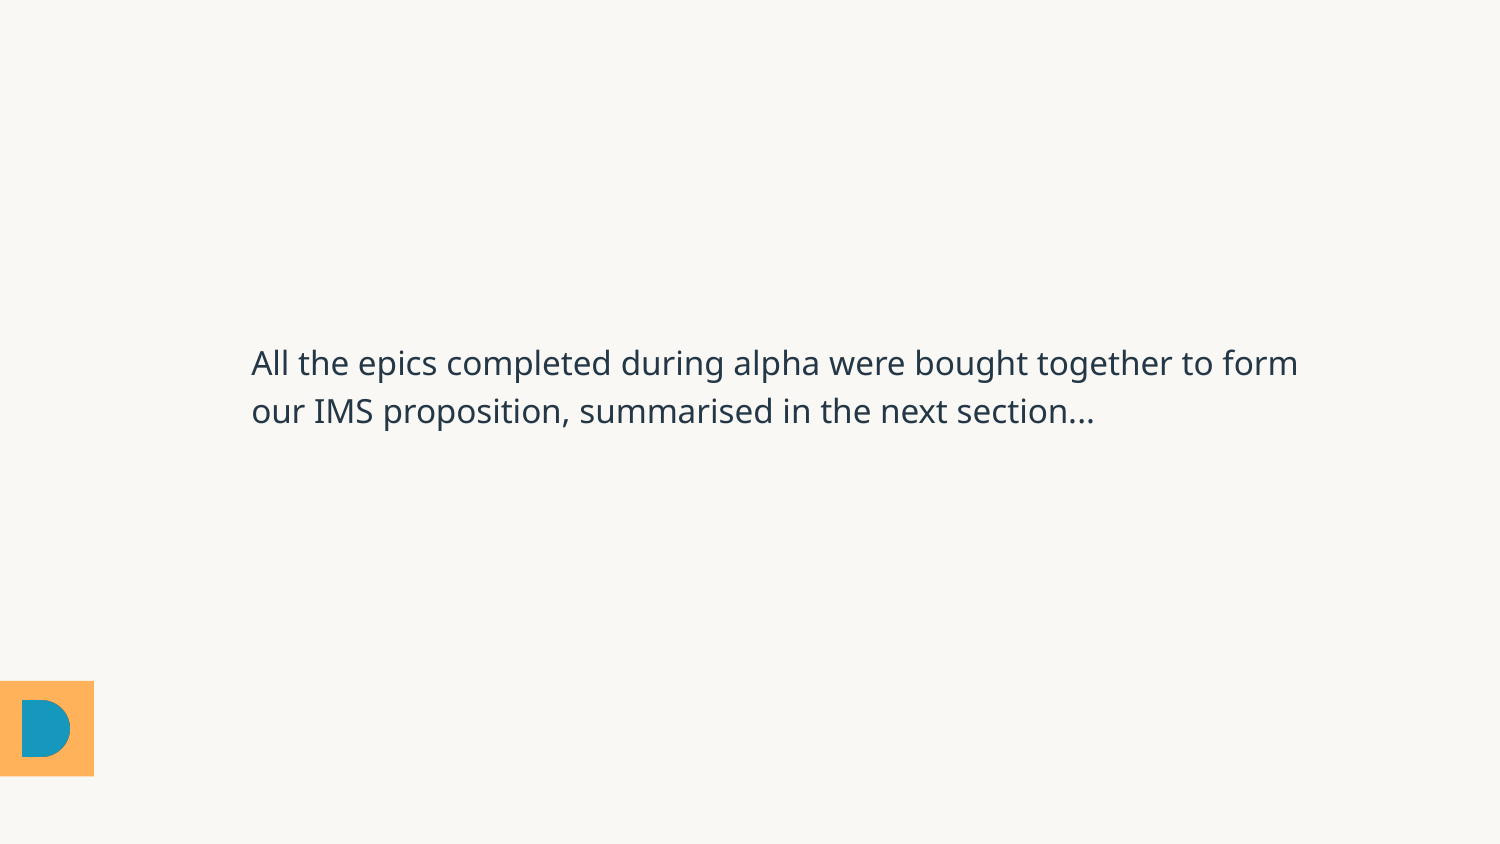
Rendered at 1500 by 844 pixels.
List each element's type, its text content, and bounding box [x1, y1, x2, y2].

title All the epics completed during alpha were bought together to form our IMS proposition, summarised in the next section... [236, 319, 1329, 400]
picture [22, 700, 70, 757]
